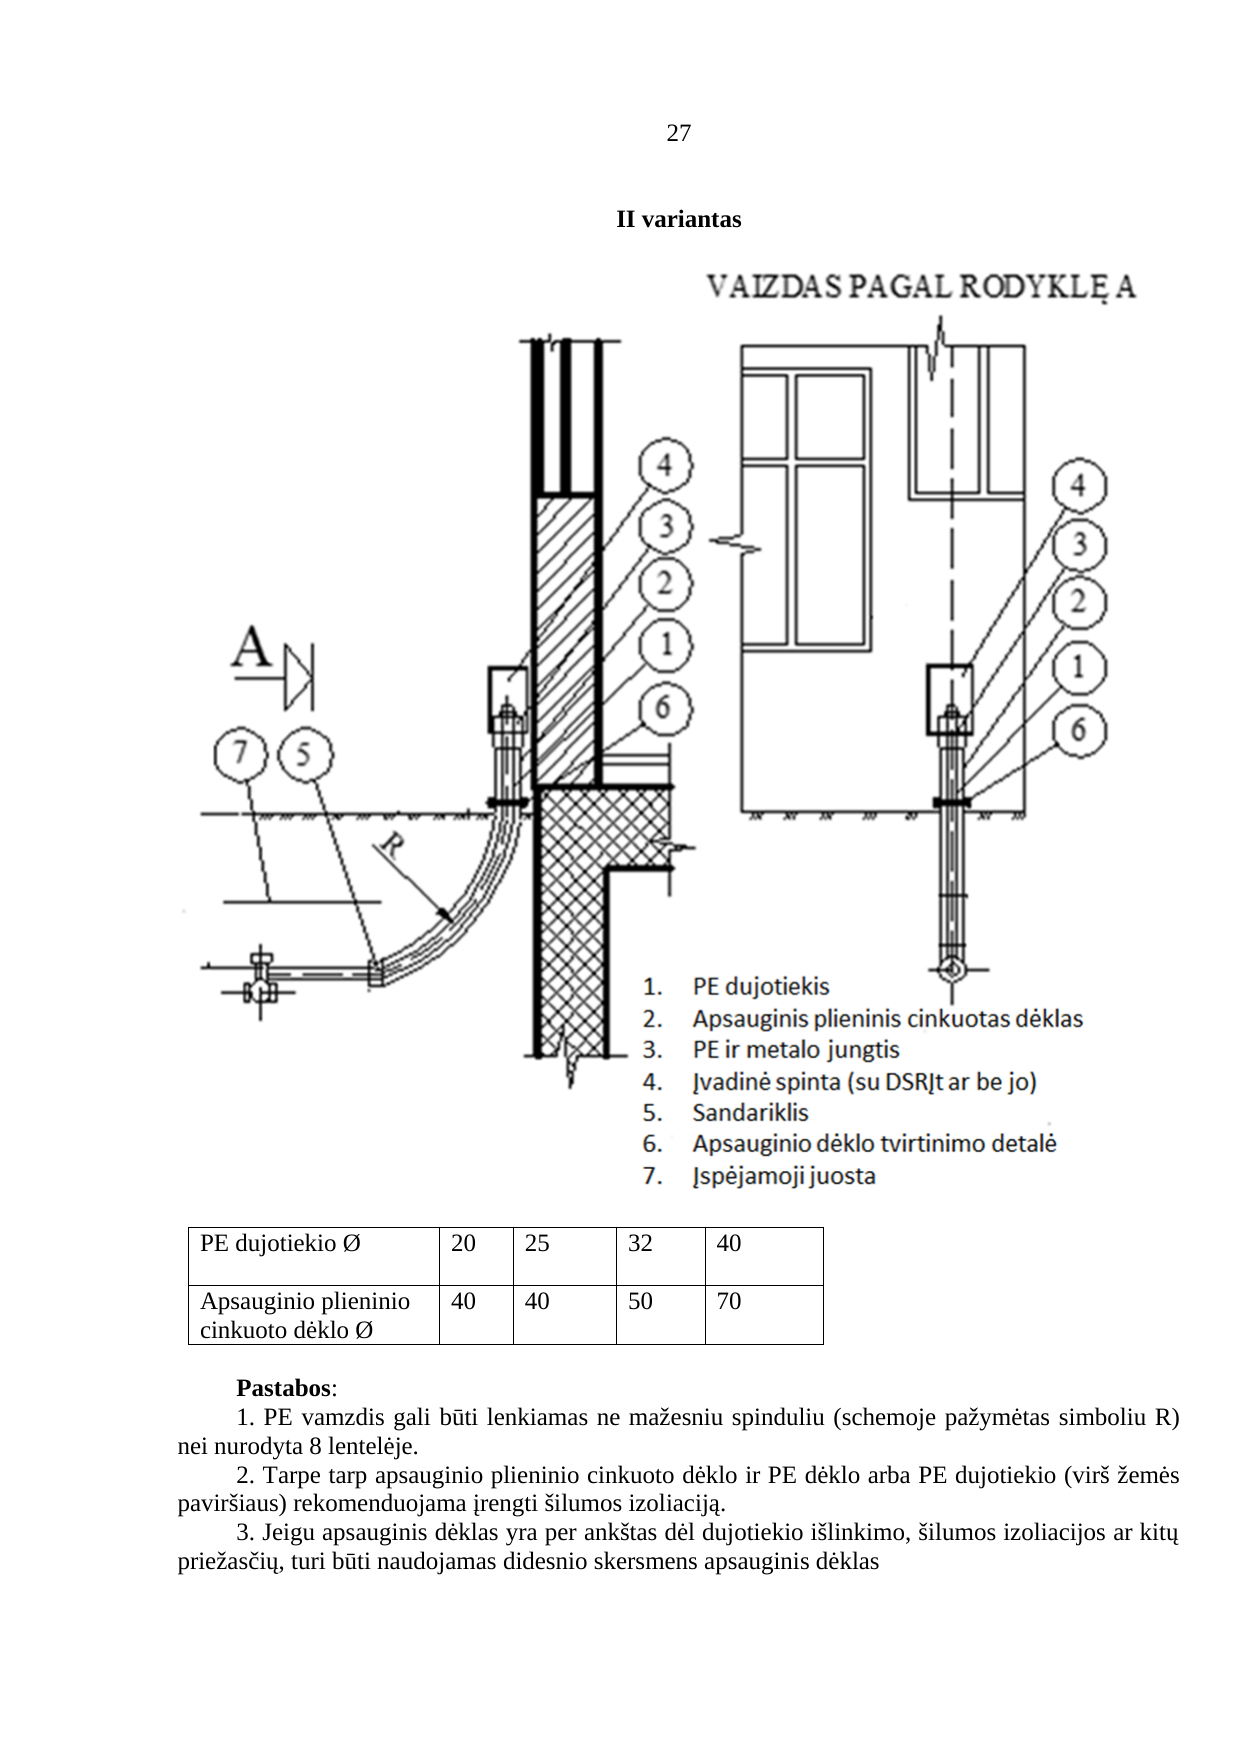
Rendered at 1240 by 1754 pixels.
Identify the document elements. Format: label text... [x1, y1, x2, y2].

table_header PE dujotiekio Ø [189, 1228, 439, 1285]
table_cell 40 [514, 1286, 616, 1344]
table_cell Apsauginio plieninio cinkuoto dėklo Ø [189, 1286, 439, 1344]
table_cell 70 [706, 1286, 823, 1344]
text Pastabos: [177, 1373, 1181, 1402]
table_header 40 [706, 1228, 823, 1285]
text 3. Jeigu apsauginis dėklas yra per ankštas dėl dujotiekio išlinkimo, šilumos izoliacijos ar kitų priežasčių, turi būti naudojamas didesnio skersmens apsauginis dėklas [177, 1517, 1181, 1575]
table_header 25 [514, 1228, 616, 1285]
table_header 20 [440, 1228, 513, 1285]
table_header 32 [617, 1228, 705, 1285]
text II variantas [177, 204, 1181, 233]
text 2. Tarpe tarp apsauginio plieninio cinkuoto dėklo ir PE dėklo arba PE dujotiekio (virš žemės paviršiaus) rekomenduojama įrengti šilumos izoliaciją. [177, 1460, 1181, 1517]
table_cell 50 [617, 1286, 705, 1344]
table_cell 40 [440, 1286, 513, 1344]
text 1. PE vamzdis gali būti lenkiamas ne mažesniu spinduliu (schemoje pažymėtas simboliu R) nei nurodyta 8 lentelėje. [177, 1402, 1181, 1460]
